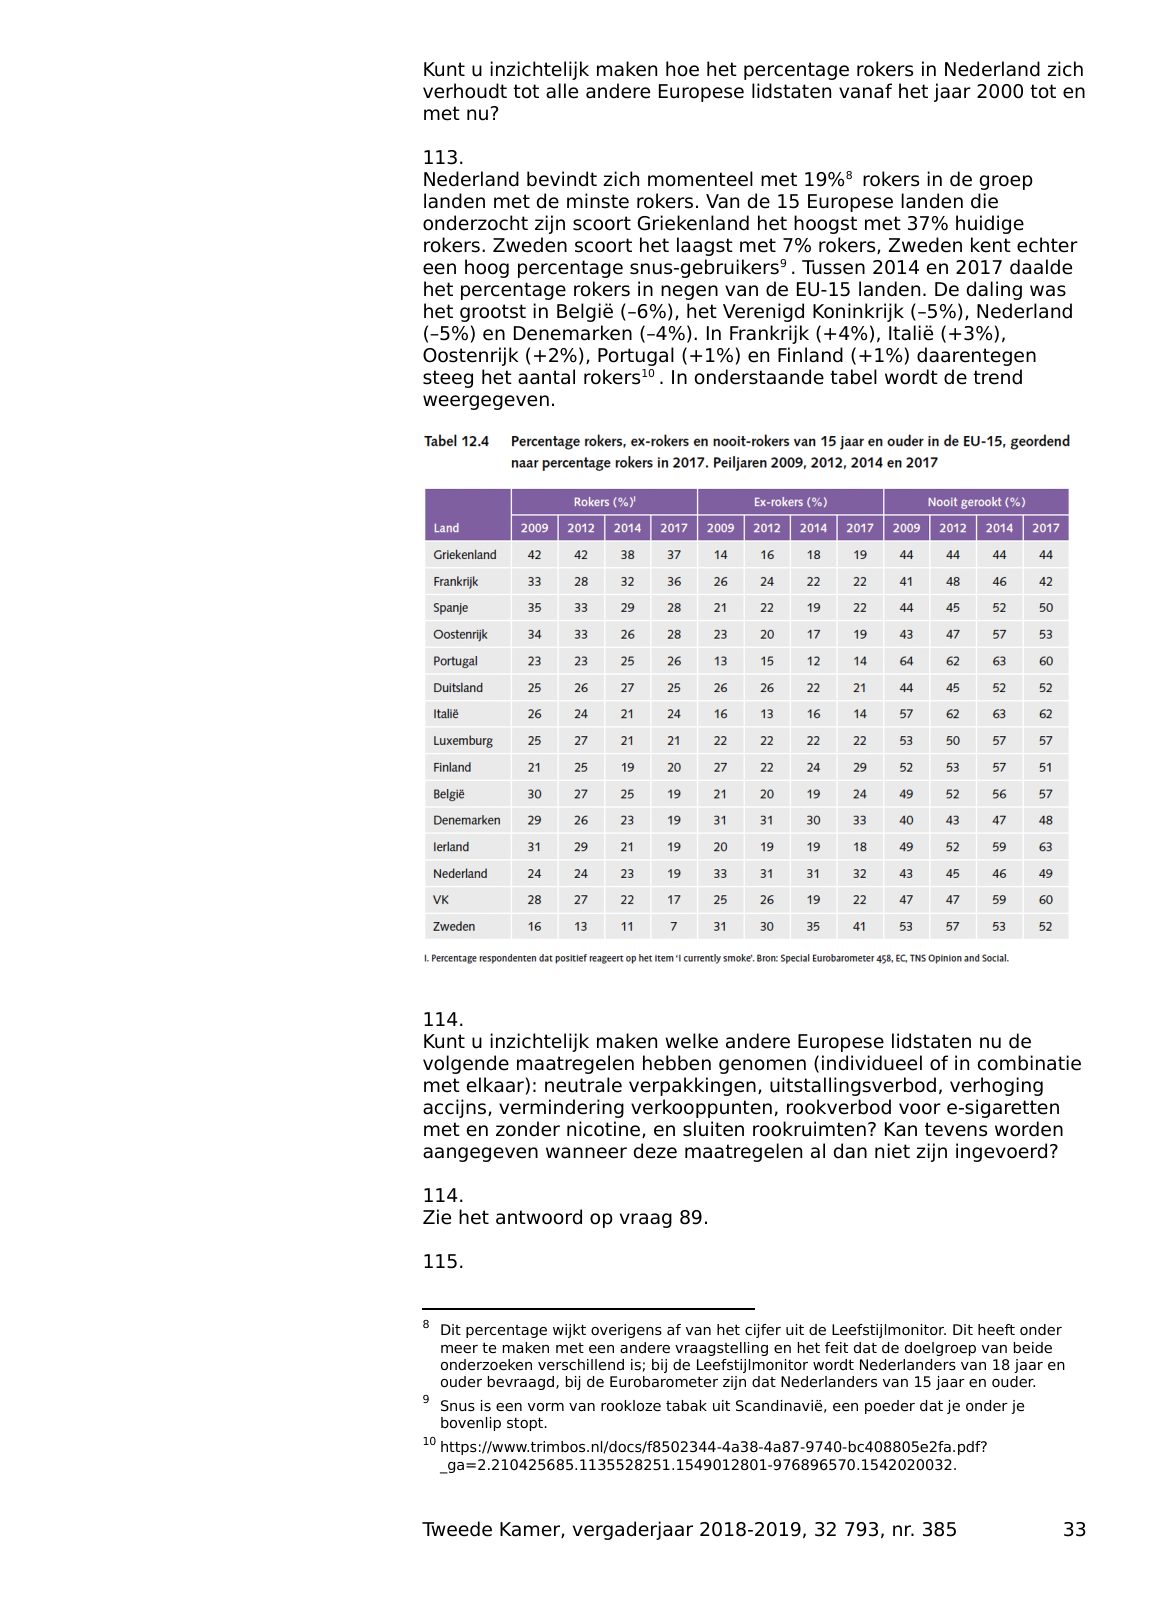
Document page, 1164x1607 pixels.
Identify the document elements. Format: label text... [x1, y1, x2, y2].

text Snus is een vorm van rookloze tabak uit Scandinavië, een poeder dat je onder je bovenlip stopt. [422, 1393, 1087, 1432]
text Nederland bevindt zich momenteel met 19% rokers in de groep landen met de minste rokers. Van de 15 Europese landen die onderzocht zijn scoort Griekenland het hoogst met 37% huidige rokers. Zweden scoort het laagst met 7% rokers, Zweden kent echter een hoog percentage snus-gebruikers. Tussen 2014 en 2017 daalde het percentage rokers in negen van de EU-15 landen. De daling was het grootst in België (–6%), het Verenigd Koninkrijk (–5%), Nederland (–5%) en Denemarken (–4%). In Frankrijk (+4%), Italië (+3%), Oostenrijk (+2%), Portugal (+1%) en Finland (+1%) daarentegen steeg het aantal rokers. In onderstaande tabel wordt de trend weergegeven. [422, 169, 1087, 411]
text 113. [422, 147, 1087, 169]
text Dit percentage wijkt overigens af van het cijfer uit de Leefstijlmonitor. Dit heeft onder meer te maken met een andere vraagstelling en het feit dat de doelgroep van beide onderzoeken verschillend is; bij de Leefstijlmonitor wordt Nederlanders van 18 jaar en ouder bevraagd, bij de Eurobarometer zijn dat Nederlanders van 15 jaar en ouder. [422, 1318, 1087, 1391]
text Kunt u inzichtelijk maken welke andere Europese lidstaten nu de volgende maatregelen hebben genomen (individueel of in combinatie met elkaar): neutrale verpakkingen, uitstallingsverbod, verhoging accijns, vermindering verkooppunten, rookverbod voor e-sigaretten met en zonder nicotine, en sluiten rookruimten? Kan tevens worden aangegeven wanneer deze maatregelen al dan niet zijn ingevoerd? [422, 1031, 1087, 1163]
text 114. [422, 1009, 1087, 1031]
text https://www.trimbos.nl/docs/f8502344-4a38-4a87-9740-bc408805e2fa.pdf?_ga=2.210425685.1135528251.1549012801-976896570.1542020032. [422, 1435, 1087, 1474]
text 114. [422, 1185, 1087, 1207]
text 115. [422, 1251, 1087, 1273]
text Zie het antwoord op vraag 89. [422, 1207, 1087, 1229]
text Kunt u inzichtelijk maken hoe het percentage rokers in Nederland zich verhoudt tot alle andere Europese lidstaten vanaf het jaar 2000 tot en met nu? [422, 59, 1087, 125]
picture [422, 433, 1072, 965]
